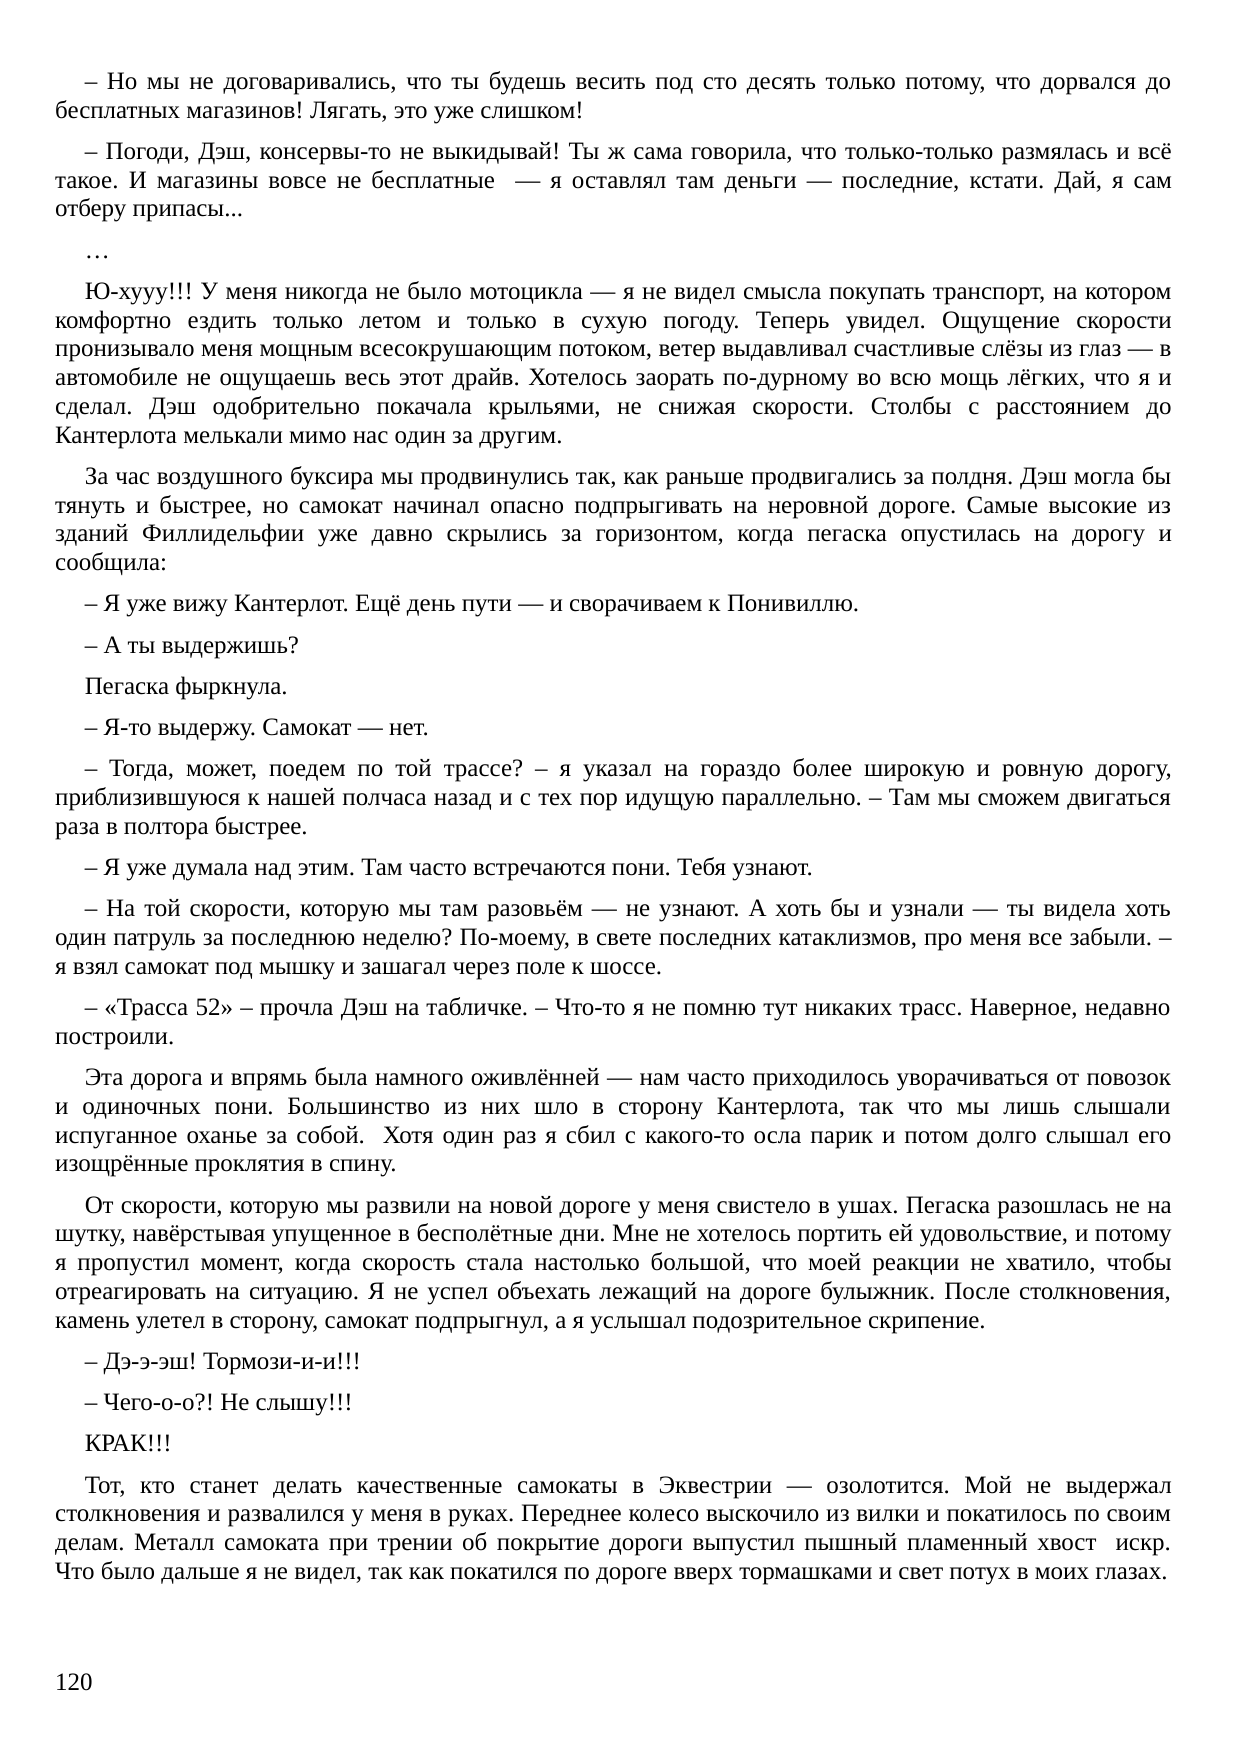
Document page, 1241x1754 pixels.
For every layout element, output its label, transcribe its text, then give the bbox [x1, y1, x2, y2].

text – «Трасса 52» – прочла Дэш на табличке. – Что-то я не помню тут никаких трасс. Наверное, недавно построили. [55, 992, 1173, 1050]
text – Чего-о-о?! Не слышу!!! [55, 1387, 1173, 1416]
text Тот, кто станет делать качественные самокаты в Эквестрии — озолотится. Мой не выдержал столкновения и развалился у меня в руках. Переднее колесо выскочило из вилки и покатилось по своим делам. Металл самоката при трении об покрытие дороги выпустил пышный пламенный хвост искр. Что было дальше я не видел, так как покатился по дороге вверх тормашками и свет потух в моих глазах. [55, 1470, 1173, 1585]
text За час воздушного буксира мы продвинулись так, как раньше продвигались за полдня. Дэш могла бы тянуть и быстрее, но самокат начинал опасно подпрыгивать на неровной дороге. Самые высокие из зданий Филлидельфии уже давно скрылись за горизонтом, когда пегаска опустилась на дорогу и сообщила: [55, 461, 1173, 576]
text – А ты выдержишь? [55, 630, 1173, 658]
text – Погоди, Дэш, консервы-то не выкидывай! Ты ж сама говорила, что только-только размялась и всё такое. И магазины вовсе не бесплатные — я оставлял там деньги — последние, кстати. Дай, я сам отберу припасы... [55, 136, 1173, 222]
text От скорости, которую мы развили на новой дороге у меня свистело в ушах. Пегаска разошлась не на шутку, навёрстывая упущенное в бесполётные дни. Мне не хотелось портить ей удовольствие, и потому я пропустил момент, когда скорость стала настолько большой, что моей реакции не хватило, чтобы отреагировать на ситуацию. Я не успел объехать лежащий на дороге булыжник. После столкновения, камень улетел в сторону, самокат подпрыгнул, а я услышал подозрительное скрипение. [55, 1190, 1173, 1333]
text Пегаска фыркнула. [55, 671, 1173, 700]
text Эта дорога и впрямь была намного оживлённей — нам часто приходилось уворачиваться от повозок и одиночных пони. Большинство из них шло в сторону Кантерлота, так что мы лишь слышали испуганное оханье за собой. Хотя один раз я сбил с какого-то осла парик и потом долго слышал его изощрённые проклятия в спину. [55, 1062, 1173, 1177]
text Ю-хууу!!! У меня никогда не было мотоцикла — я не видел смысла покупать транспорт, на котором комфортно ездить только летом и только в сухую погоду. Теперь увидел. Ощущение скорости пронизывало меня мощным всесокрушающим потоком, ветер выдавливал счастливые слёзы из глаз — в автомобиле не ощущаешь весь этот драйв. Хотелось заорать по-дурному во всю мощь лёгких, что я и сделал. Дэш одобрительно покачала крыльями, не снижая скорости. Столбы с расстоянием до Кантерлота мелькали мимо нас один за другим. [55, 276, 1173, 448]
text – Дэ-э-эш! Тормози-и-и!!! [55, 1346, 1173, 1375]
text … [55, 235, 1173, 263]
text – Я уже вижу Кантерлот. Ещё день пути — и сворачиваем к Понивиллю. [55, 588, 1173, 617]
text – Тогда, может, поедем по той трассе? – я указал на гораздо более широкую и ровную дорогу, приблизившуюся к нашей полчаса назад и с тех пор идущую параллельно. – Там мы сможем двигаться раза в полтора быстрее. [55, 753, 1173, 840]
text – На той скорости, которую мы там разовьём — не узнают. А хоть бы и узнали — ты видела хоть один патруль за последнюю неделю? По-моему, в свете последних катаклизмов, про меня все забыли. – я взял самокат под мышку и зашагал через поле к шоссе. [55, 893, 1173, 980]
text – Я уже думала над этим. Там часто встречаются пони. Тебя узнают. [55, 852, 1173, 881]
text – Но мы не договаривались, что ты будешь весить под сто десять только потому, что дорвался до бесплатных магазинов! Лягать, это уже слишком! [55, 66, 1173, 123]
text КРАК!!! [55, 1428, 1173, 1457]
text – Я-то выдержу. Самокат — нет. [55, 712, 1173, 741]
